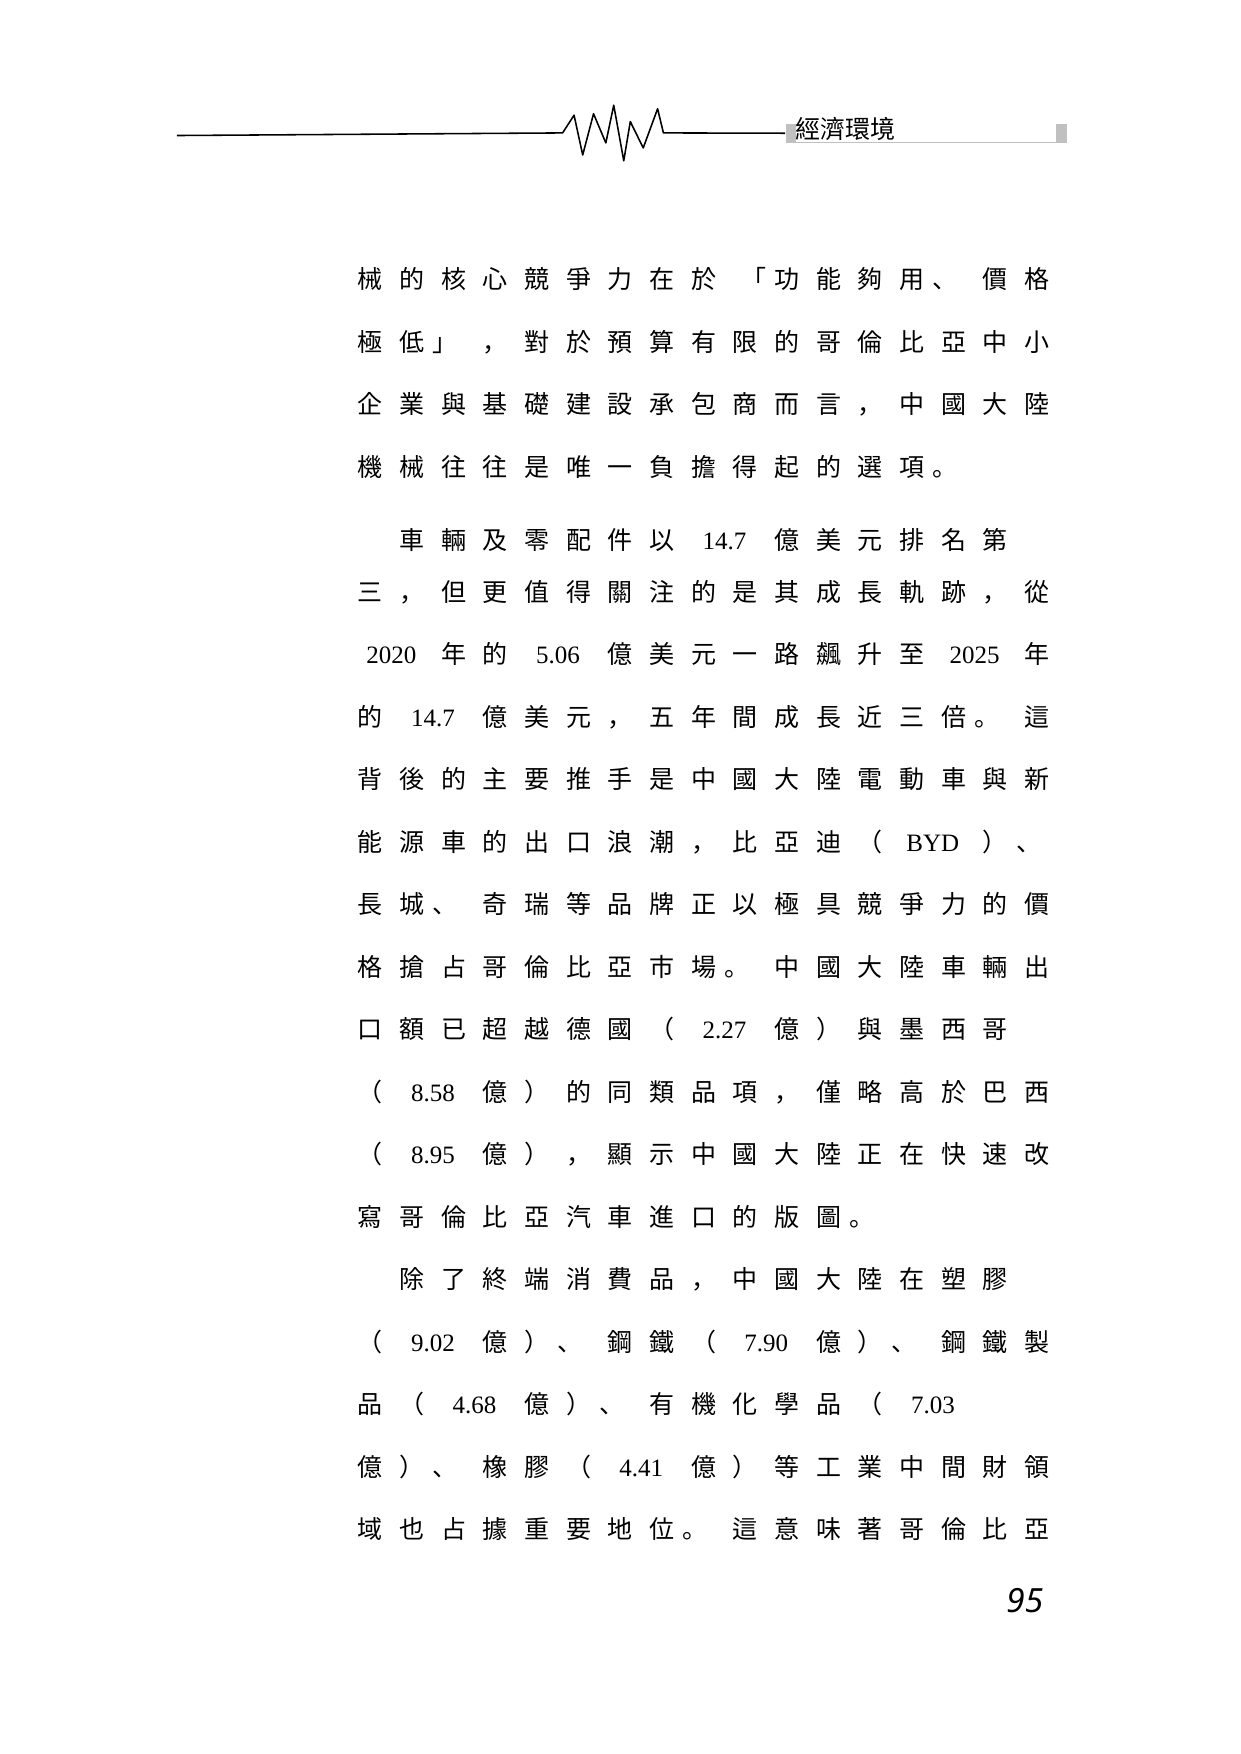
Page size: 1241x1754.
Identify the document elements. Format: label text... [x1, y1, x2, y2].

text 車輛及零配件以14.7億美元排名第三，但更值得關注的是其成長軌跡，從2020年的5.06億美元一路飆升至2025年的14.7億美元，五年間成長近三倍。這背後的主要推手是中國大陸電動車與新能源車的出口浪潮，比亞迪（BYD）、長城、奇瑞等品牌正以極具競爭力的價格搶占哥倫比亞市場。中國大陸車輛出口額已超越德國（2.27億）與墨西哥（8.58億）的同類品項，僅略高於巴西（8.95億），顯示中國大陸正在快速改寫哥倫比亞汽車進口的版圖。 [330, 486, 1058, 1236]
text 械的核心競爭力在於「功能夠用、價格極低」，對於預算有限的哥倫比亞中小企業與基礎建設承包商而言，中國大陸機械往往是唯一負擔得起的選項。 [330, 236, 1058, 486]
text 除了終端消費品，中國大陸在塑膠（9.02億）、鋼鐵（7.90億）、鋼鐵製品（4.68億）、有機化學品（7.03億）、橡膠（4.41億）等工業中間財領域也占據重要地位。這意味著哥倫比亞 [330, 1236, 1058, 1549]
